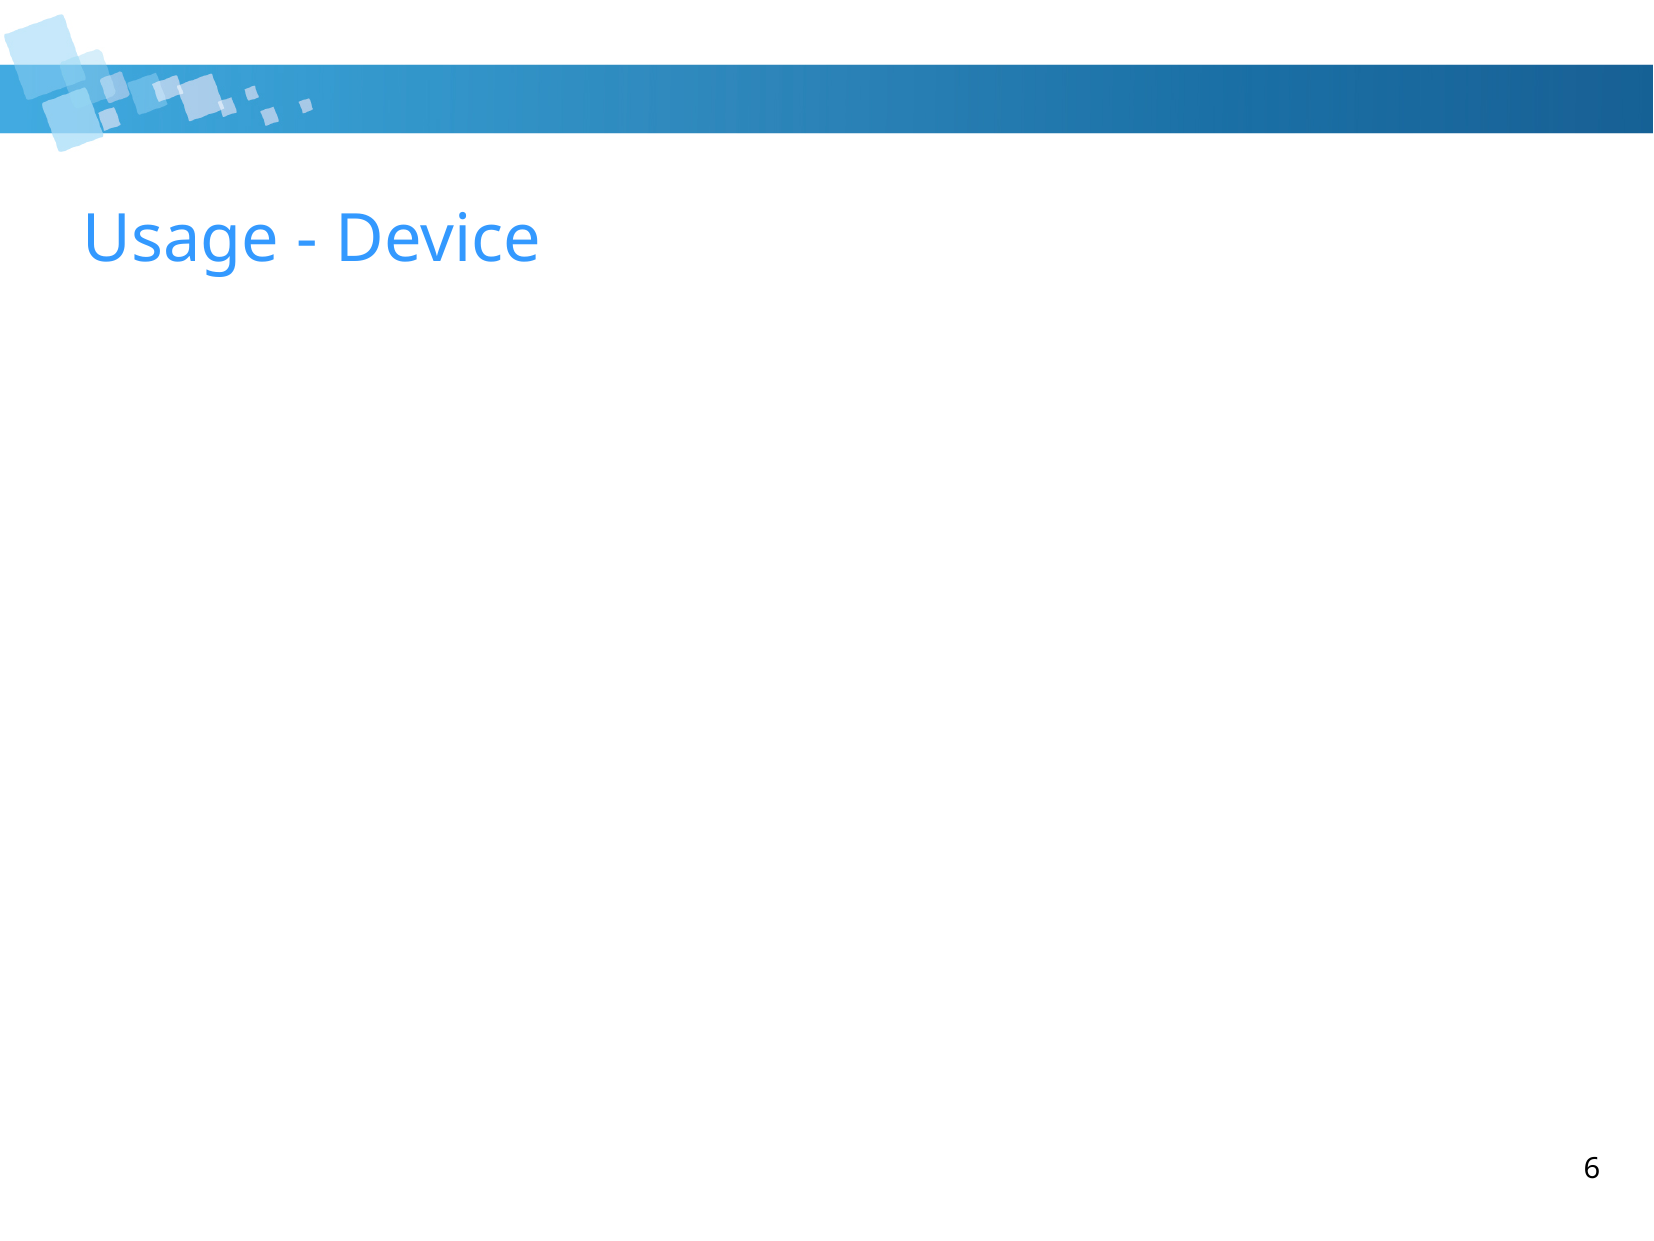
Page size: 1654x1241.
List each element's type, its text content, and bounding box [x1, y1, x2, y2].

title Usage - Device [82, 132, 1571, 340]
picture [0, 0, 1653, 1238]
